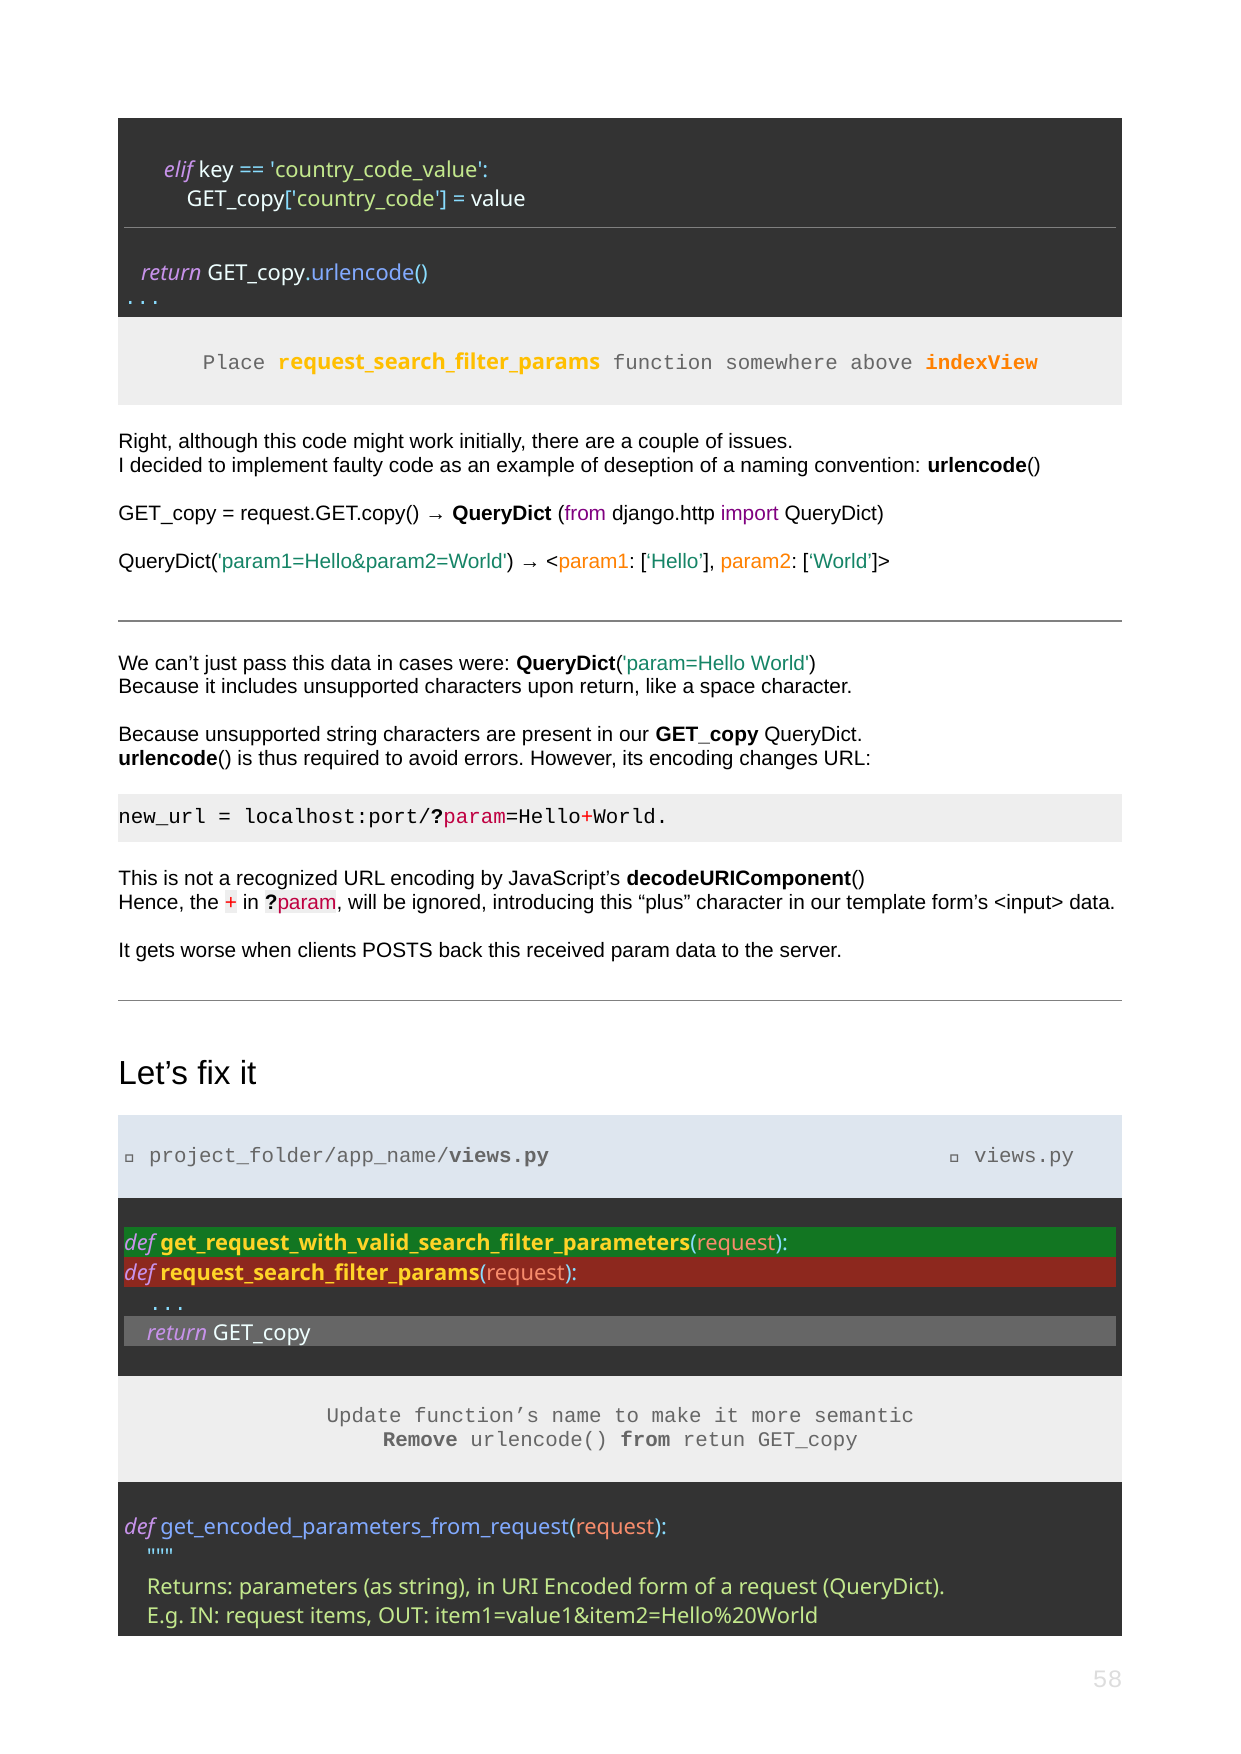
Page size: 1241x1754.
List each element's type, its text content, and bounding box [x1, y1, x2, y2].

table_cell elif key == 'country_code_value': GET_copy['country_code'] = value return GET_copy.urlencode() ... [118, 118, 1122, 317]
table_cell Place request_search_filter_params function somewhere above indexView [118, 317, 1122, 405]
text QueryDict('param1=Hello&param2=World') → <param1: [‘Hello’], param2: [‘World’]> [118, 548, 1122, 572]
table_header 📝 project_folder/app_name/views.py 🐍 views.py [118, 1115, 1122, 1198]
text I decided to implement faulty code as an example of deseption of a naming convention: urlencode() [118, 453, 1122, 477]
text Let’s fix it [118, 1053, 1122, 1092]
text Hence, the + in ?param, will be ignored, introducing this “plus” character in our template form’s <input> data. [118, 889, 1122, 913]
text This is not a recognized URL encoding by JavaScript’s decodeURIComponent() [118, 866, 1122, 889]
text urlencode() is thus required to avoid errors. However, its encoding changes URL: [118, 746, 1122, 770]
text We can’t just pass this data in cases were: QueryDict('param=Hello World') [118, 650, 1122, 674]
table_cell def get_encoded_parameters_from_request(request): """ Returns: parameters (as string), in URI Encoded form of a request (QueryDict). E.g. IN: request items, OUT: item1=value1&item2=Hello%20World [118, 1482, 1122, 1636]
text GET_copy = request.GET.copy() → QueryDict (from django.http import QueryDict) [118, 501, 1122, 524]
table_cell Update function’s name to make it more semantic Remove urlencode() from retun GET_copy [118, 1376, 1122, 1482]
text Because it includes unsupported characters upon return, like a space character. [118, 674, 1122, 698]
text new_url = localhost:port/?param=Hello+World. [118, 806, 1122, 830]
text It gets worse when clients POSTS back this received param data to the server. [118, 937, 1122, 961]
text Right, although this code might work initially, there are a couple of issues. [118, 429, 1122, 453]
table_cell def get_request_with_valid_search_filter_parameters(request): def request_search_filter_params(request): ... return GET_copy [118, 1198, 1122, 1376]
text Because unsupported string characters are present in our GET_copy QueryDict. [118, 722, 1122, 746]
